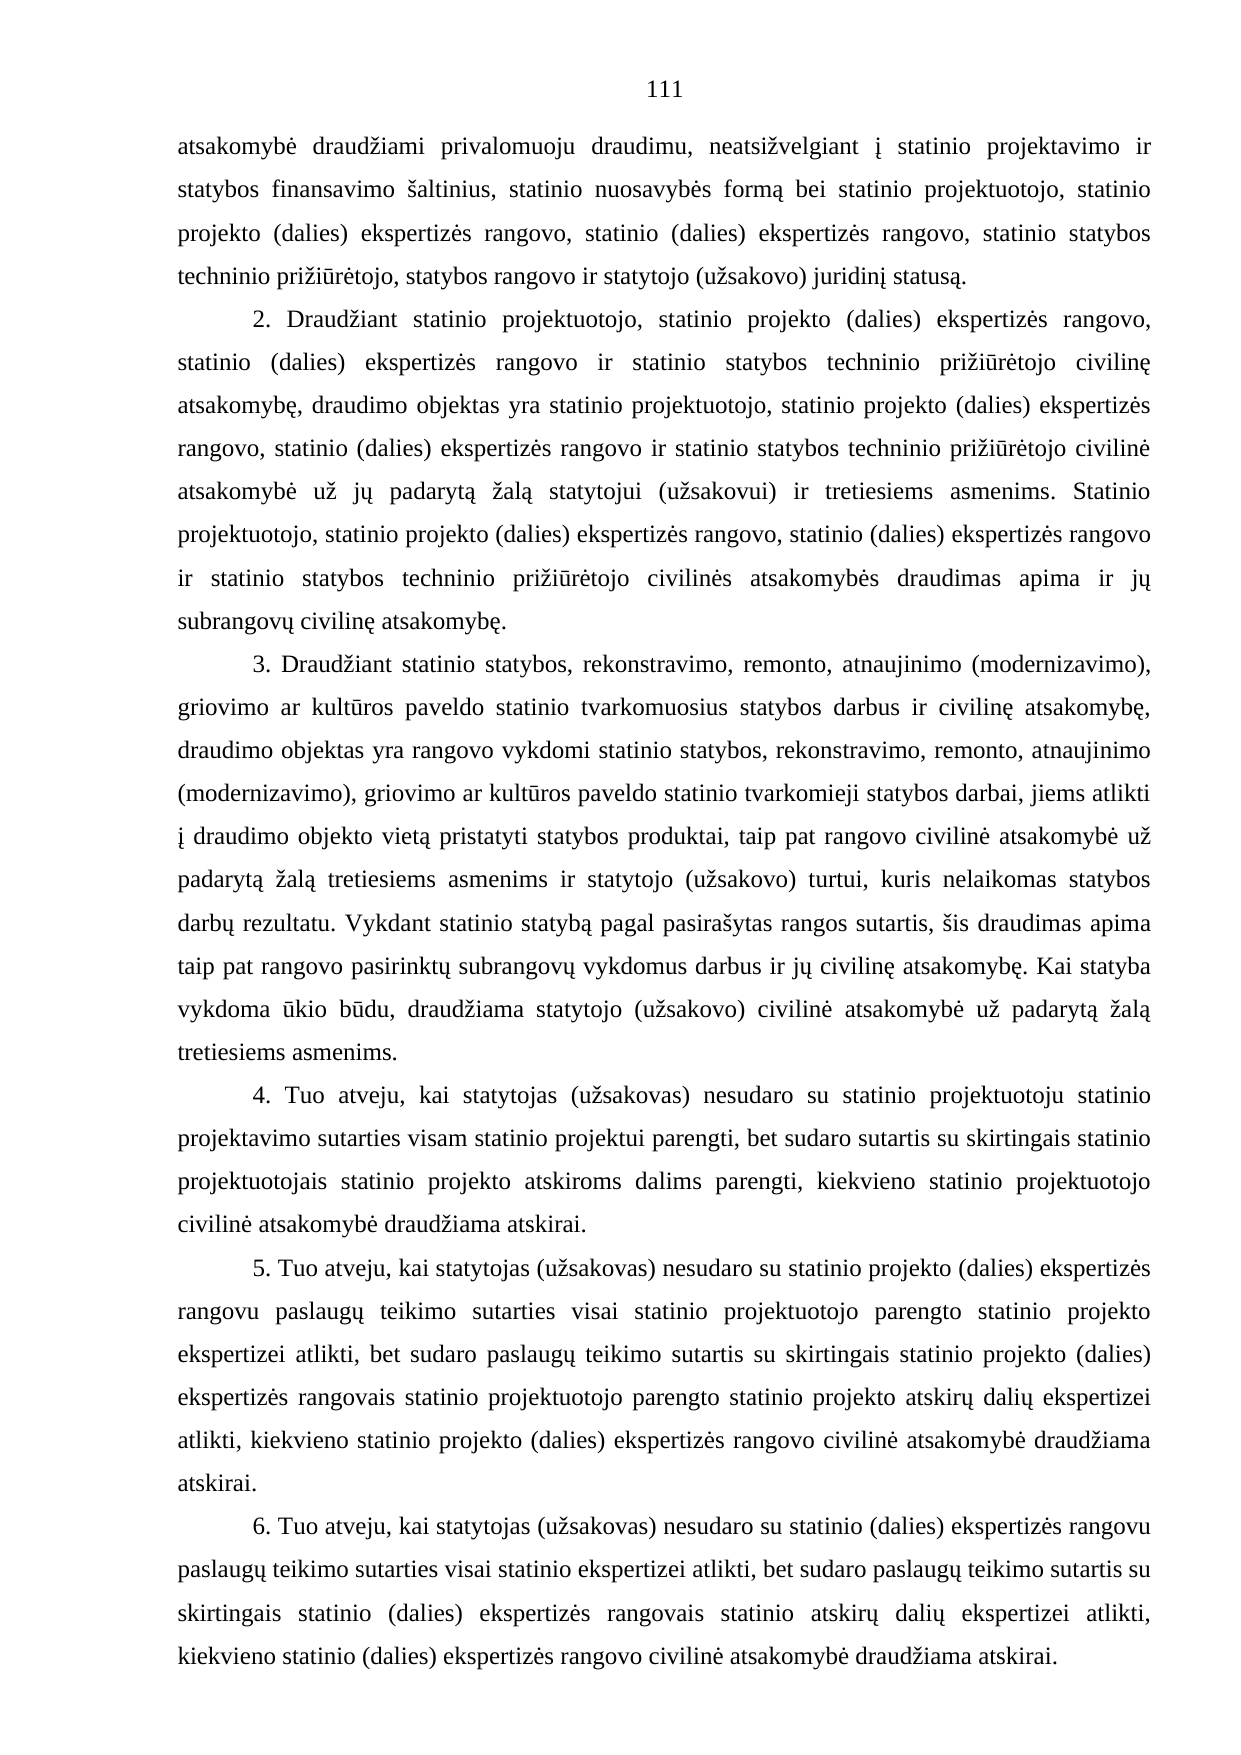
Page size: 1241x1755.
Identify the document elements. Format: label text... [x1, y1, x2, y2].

text 6. Tuo atveju, kai statytojas (užsakovas) nesudaro su statinio (dalies) ekspertizės rangovu paslaugų teikimo sutarties visai statinio ekspertizei atlikti, bet sudaro paslaugų teikimo sutartis su skirtingais statinio (dalies) ekspertizės rangovais statinio atskirų dalių ekspertizei atlikti, kiekvieno statinio (dalies) ekspertizės rangovo civilinė atsakomybė draudžiama atskirai. [177, 1511, 1152, 1669]
text 2. Draudžiant statinio projektuotojo, statinio projekto (dalies) ekspertizės rangovo, statinio (dalies) ekspertizės rangovo ir statinio statybos techninio prižiūrėtojo civilinę atsakomybę, draudimo objektas yra statinio projektuotojo, statinio projekto (dalies) ekspertizės rangovo, statinio (dalies) ekspertizės rangovo ir statinio statybos techninio prižiūrėtojo civilinė atsakomybė už jų padarytą žalą statytojui (užsakovui) ir tretiesiems asmenims. Statinio projektuotojo, statinio projekto (dalies) ekspertizės rangovo, statinio (dalies) ekspertizės rangovo ir statinio statybos techninio prižiūrėtojo civilinės atsakomybės draudimas apima ir jų subrangovų civilinę atsakomybę. [177, 304, 1152, 634]
text atsakomybė draudžiami privalomuoju draudimu, neatsižvelgiant į statinio projektavimo ir statybos finansavimo šaltinius, statinio nuosavybės formą bei statinio projektuotojo, statinio projekto (dalies) ekspertizės rangovo, statinio (dalies) ekspertizės rangovo, statinio statybos techninio prižiūrėtojo, statybos rangovo ir statytojo (užsakovo) juridinį statusą. [177, 131, 1152, 289]
text 5. Tuo atveju, kai statytojas (užsakovas) nesudaro su statinio projekto (dalies) ekspertizės rangovu paslaugų teikimo sutarties visai statinio projektuotojo parengto statinio projekto ekspertizei atlikti, bet sudaro paslaugų teikimo sutartis su skirtingais statinio projekto (dalies) ekspertizės rangovais statinio projektuotojo parengto statinio projekto atskirų dalių ekspertizei atlikti, kiekvieno statinio projekto (dalies) ekspertizės rangovo civilinė atsakomybė draudžiama atskirai. [177, 1253, 1152, 1497]
text 3. Draudžiant statinio statybos, rekonstravimo, remonto, atnaujinimo (modernizavimo), griovimo ar kultūros paveldo statinio tvarkomuosius statybos darbus ir civilinę atsakomybę, draudimo objektas yra rangovo vykdomi statinio statybos, rekonstravimo, remonto, atnaujinimo (modernizavimo), griovimo ar kultūros paveldo statinio tvarkomieji statybos darbai, jiems atlikti į draudimo objekto vietą pristatyti statybos produktai, taip pat rangovo civilinė atsakomybė už padarytą žalą tretiesiems asmenims ir statytojo (užsakovo) turtui, kuris nelaikomas statybos darbų rezultatu. Vykdant statinio statybą pagal pasirašytas rangos sutartis, šis draudimas apima taip pat rangovo pasirinktų subrangovų vykdomus darbus ir jų civilinę atsakomybę. Kai statyba vykdoma ūkio būdu, draudžiama statytojo (užsakovo) civilinė atsakomybė už padarytą žalą tretiesiems asmenims. [177, 649, 1152, 1066]
text 4. Tuo atveju, kai statytojas (užsakovas) nesudaro su statinio projektuotoju statinio projektavimo sutarties visam statinio projektui parengti, bet sudaro sutartis su skirtingais statinio projektuotojais statinio projekto atskiroms dalims parengti, kiekvieno statinio projektuotojo civilinė atsakomybė draudžiama atskirai. [177, 1080, 1152, 1238]
